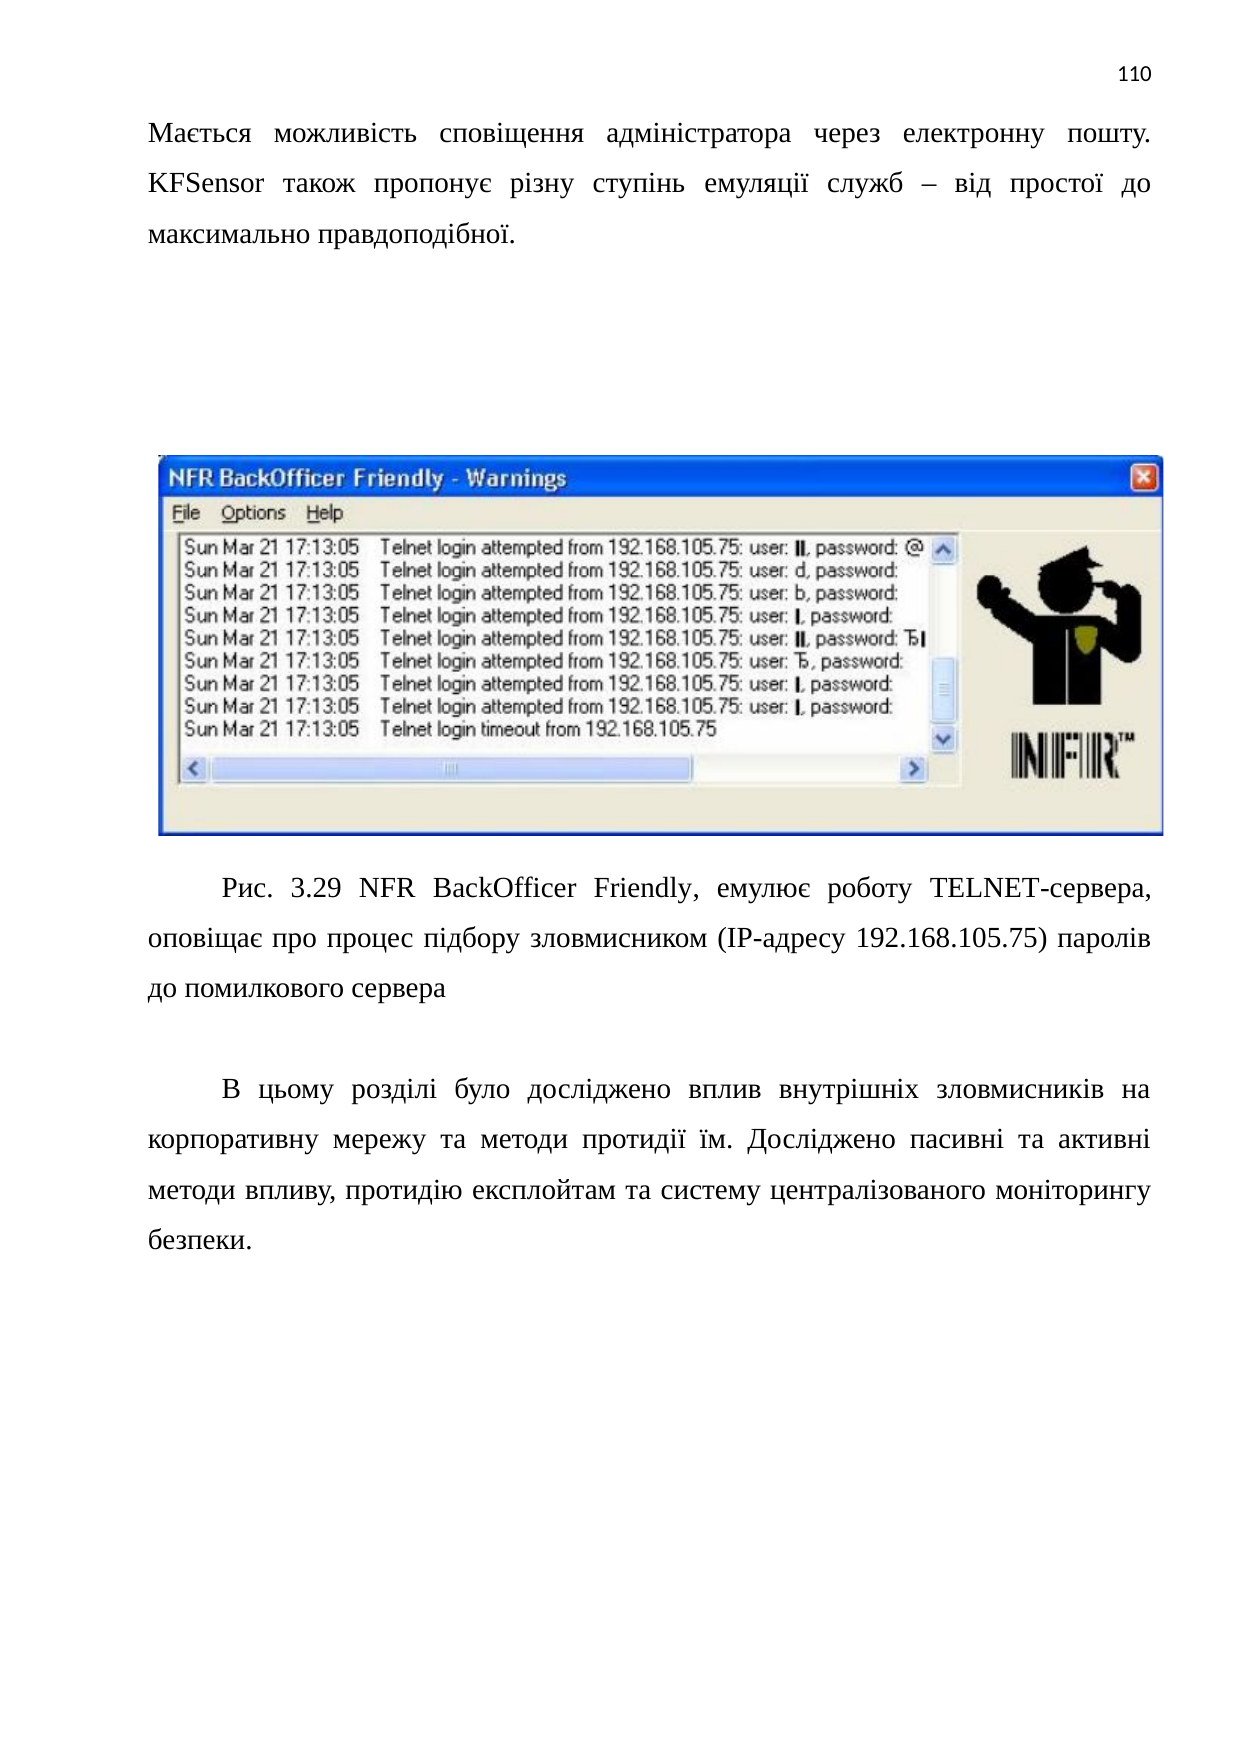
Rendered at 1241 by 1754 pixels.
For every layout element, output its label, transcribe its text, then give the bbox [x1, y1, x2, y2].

text Мається можливість сповіщення адміністратора через електронну пошту. KFSensor також пропонує різну ступінь емуляції служб – від простої до максимально правдоподібної. [148, 115, 1152, 249]
text В цьому розділі було досліджено вплив внутрішніх зловмисників на корпоративну мережу та методи протидії їм. Досліджено пасивні та активні методи впливу, протидію експлойтам та систему централізованого моніторингу безпеки. [148, 1071, 1152, 1256]
text Рис. 3.29 NFR BackOfficer Friendly, емулює роботу TELNET-сервера, оповіщає про процес підбору зловмисником (IP-адресу 192.168.105.75) паролів до помилкового сервера [148, 870, 1152, 1004]
picture [158, 455, 1164, 836]
